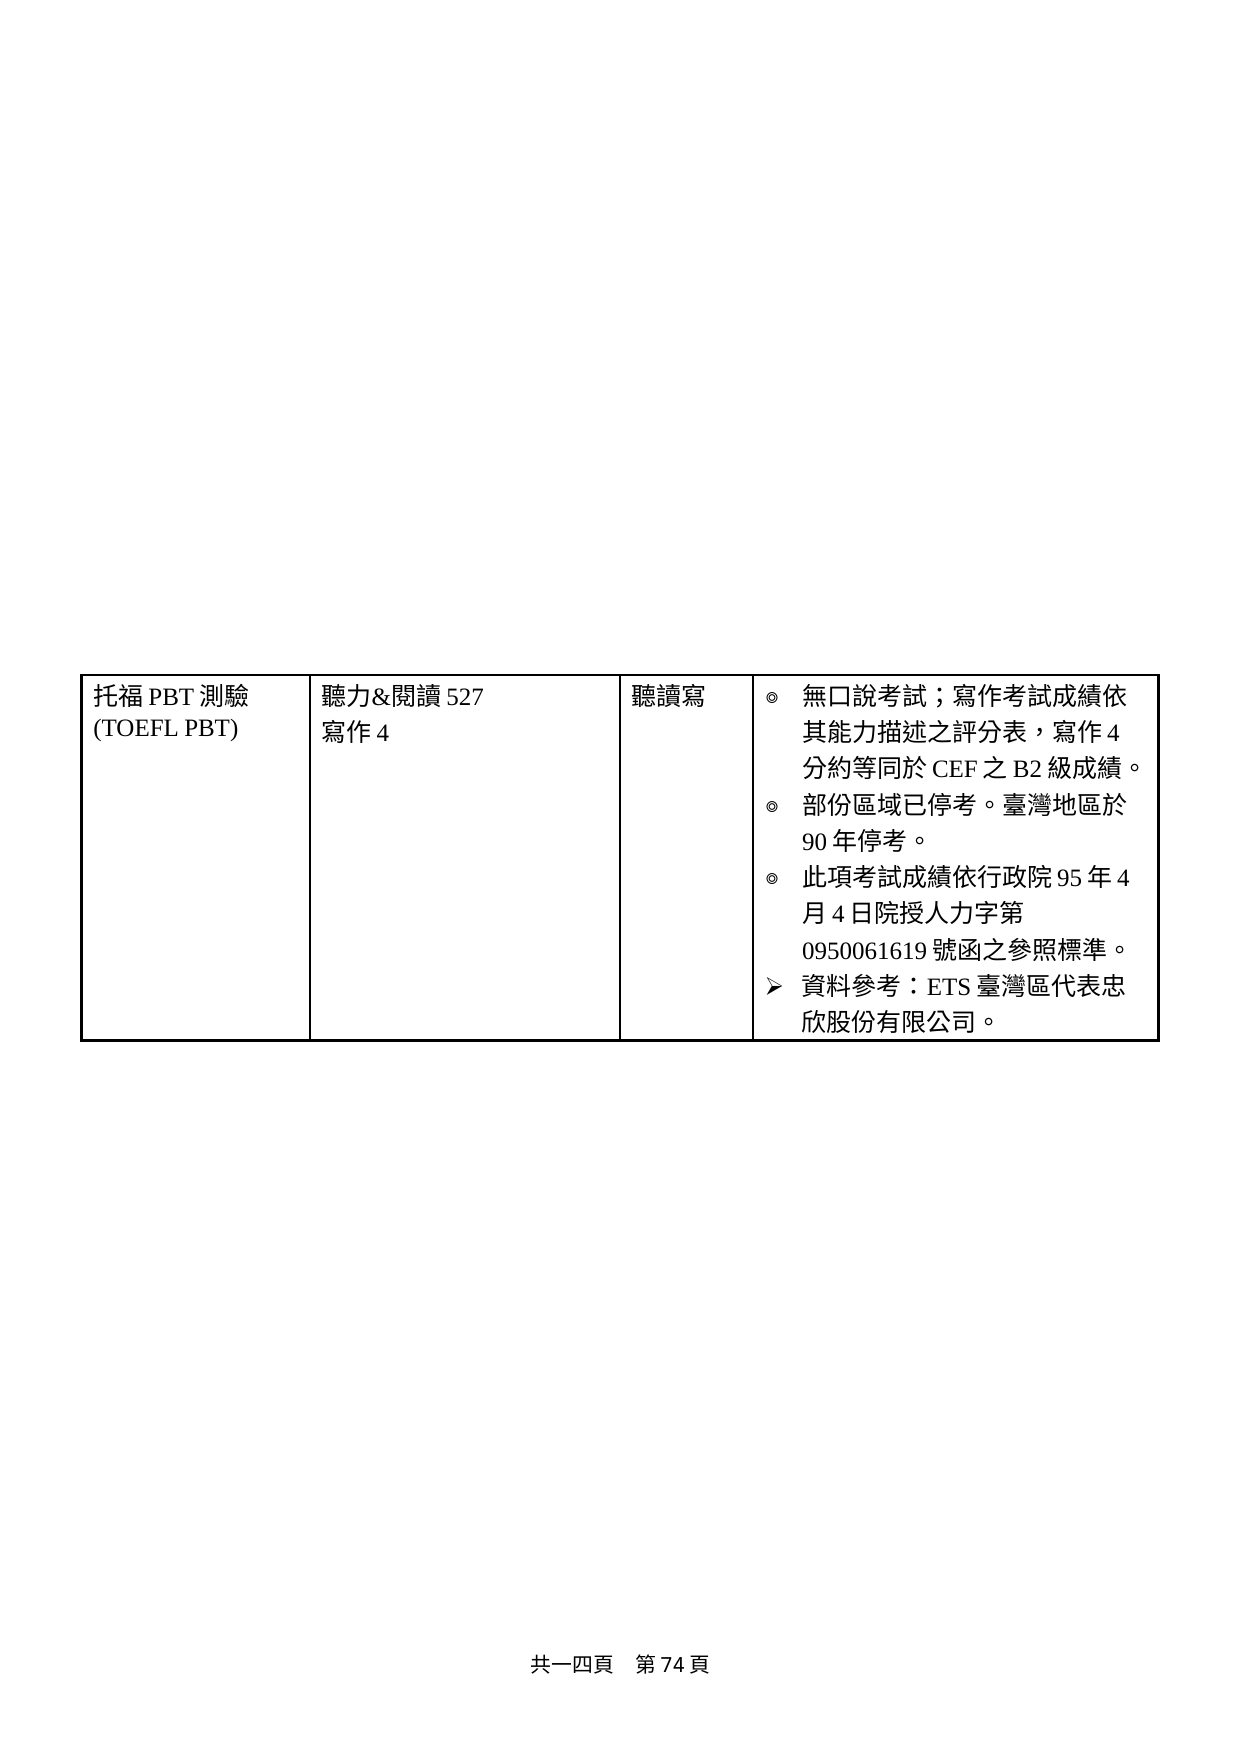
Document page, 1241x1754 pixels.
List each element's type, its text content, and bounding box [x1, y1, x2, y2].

table_cell 聽力&閱讀527 寫作4 [311, 676, 619, 1039]
table_cell 聽讀寫 [621, 676, 752, 1039]
table_cell 托福PBT測驗(TOEFL PBT) [83, 676, 309, 1039]
table_cell 無口說考試；寫作考試成績依其能力描述之評分表，寫作4分約等同於CEF之B2級成績。 部份區域已停考。臺灣地區於90年停考。 此項考試成績依行政院95年4月4日院授人力字第0950061619號函之參照標準。 資料參考：ETS臺灣區代表忠欣股份有限公司。 [754, 676, 1157, 1039]
